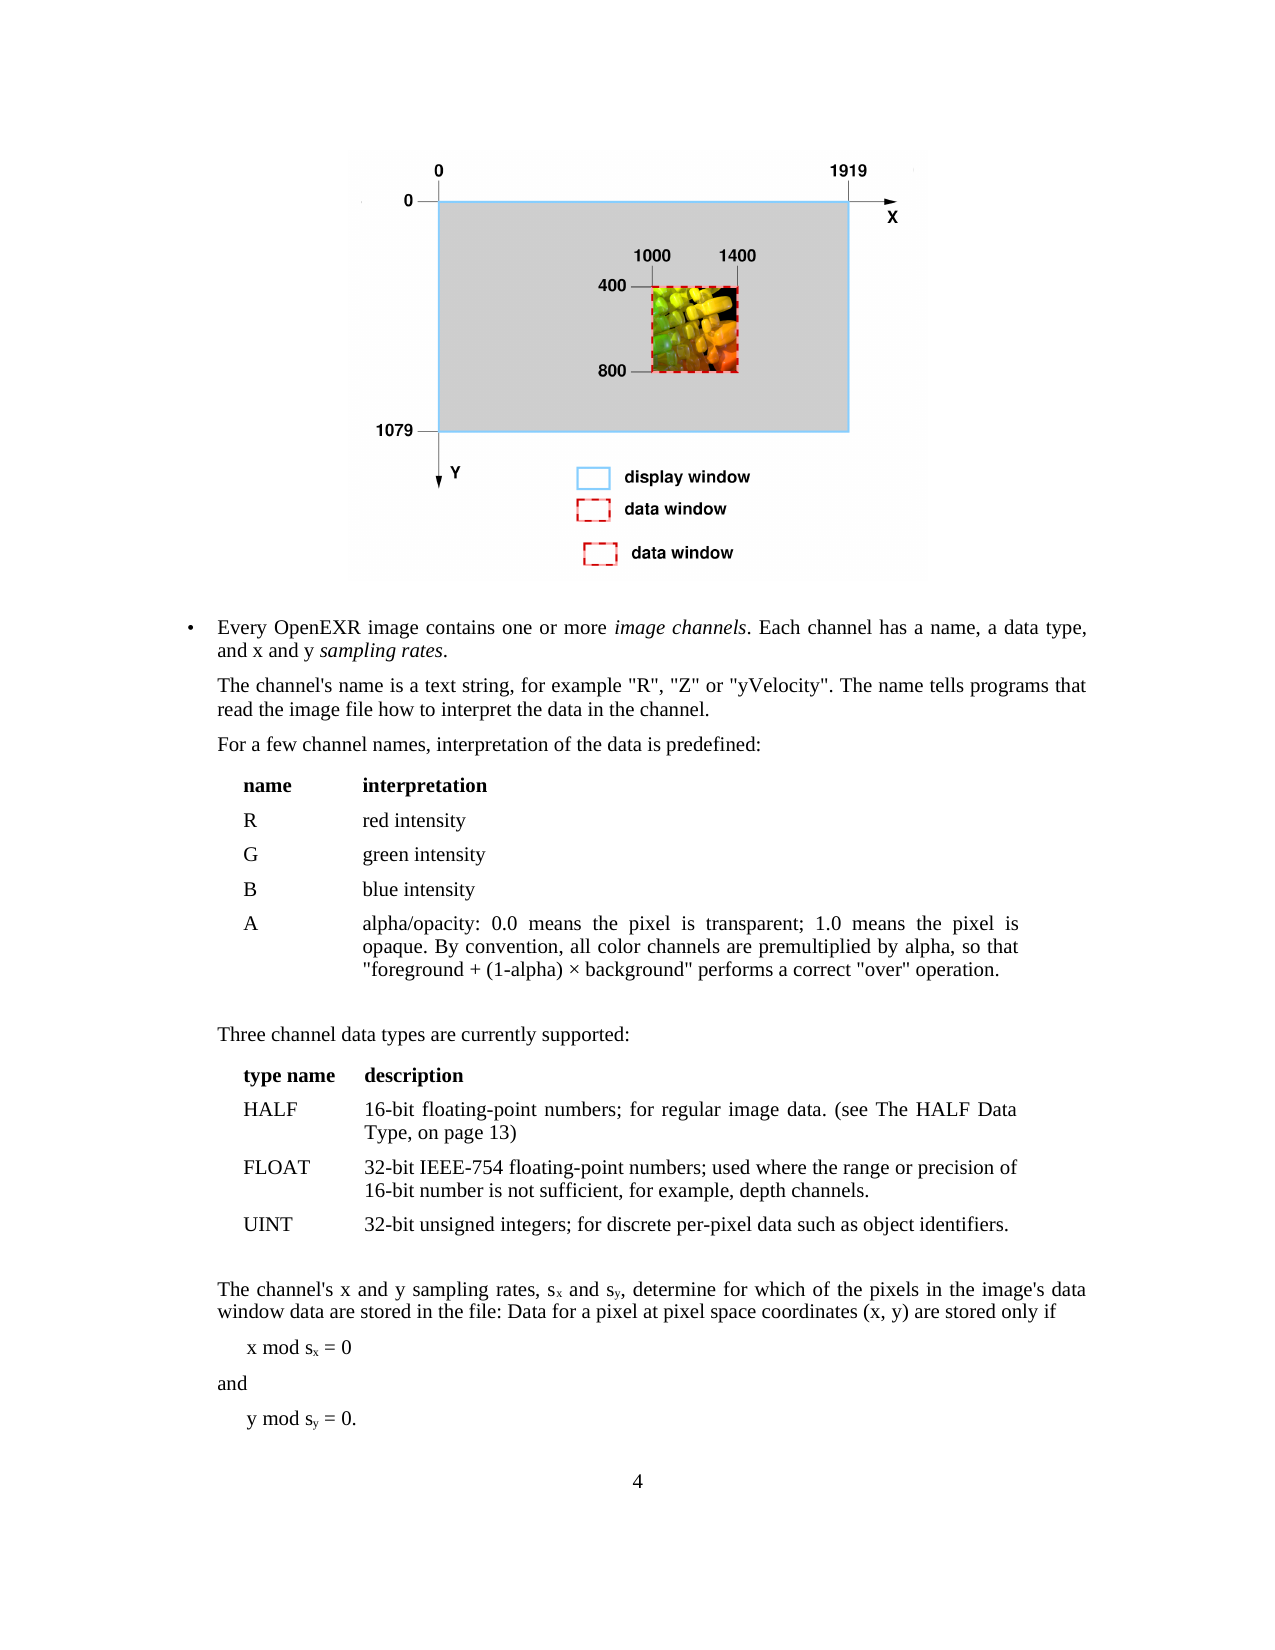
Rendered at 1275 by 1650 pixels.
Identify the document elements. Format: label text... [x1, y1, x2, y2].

table_cell 32-bit unsigned integers; for discrete per-pixel data such as object identifiers. [358, 1208, 1024, 1242]
table_header type name [237, 1058, 358, 1092]
table_cell HALF [237, 1093, 358, 1150]
table_cell red intensity [357, 803, 1026, 837]
table_cell alpha/opacity: 0.0 means the pixel is transparent; 1.0 means the pixel is opaque. By convention, all color channels are premultiplied by alpha, so that "foreground + (1-alpha) × background" performs a correct "over" operation. [357, 906, 1026, 987]
list and [187, 1371, 1087, 1394]
table_cell G [237, 838, 357, 872]
list For a few channel names, interpretation of the data is predefined: [187, 733, 1087, 756]
table_cell A [237, 906, 357, 987]
table_cell FLOAT [237, 1150, 358, 1207]
picture [347, 150, 928, 581]
table_cell B [237, 872, 357, 906]
table_cell 32-bit IEEE-754 floating-point numbers; used where the range or precision of 16-bit number is not sufficient, for example, depth channels. [358, 1150, 1024, 1207]
list Every OpenEXR image contains one or more image channels. Each channel has a name, a data type, and x and y sampling rates. [187, 616, 1087, 662]
table_cell UINT [237, 1208, 358, 1242]
list x mod sx = 0 [217, 1336, 1087, 1359]
table_cell 16-bit floating-point numbers; for regular image data. (see The HALF Data Type, on page 13) [358, 1093, 1024, 1150]
table_cell green intensity [357, 838, 1026, 872]
table_header interpretation [357, 769, 1026, 803]
list The channel's x and y sampling rates, sx and sy, determine for which of the pixels in the image's data window data are stored in the file: Data for a pixel at pixel space coordinates (x, y) are stored only if [187, 1277, 1087, 1323]
table_cell blue intensity [357, 872, 1026, 906]
table_header description [358, 1058, 1024, 1092]
table_header name [237, 769, 357, 803]
list y mod sy = 0. [217, 1407, 1087, 1430]
list Three channel data types are currently supported: [187, 1022, 1087, 1045]
table_cell R [237, 803, 357, 837]
list The channel's name is a text string, for example "R", "Z" or "yVelocity". The name tells programs that read the image file how to interpret the data in the channel. [187, 674, 1087, 720]
